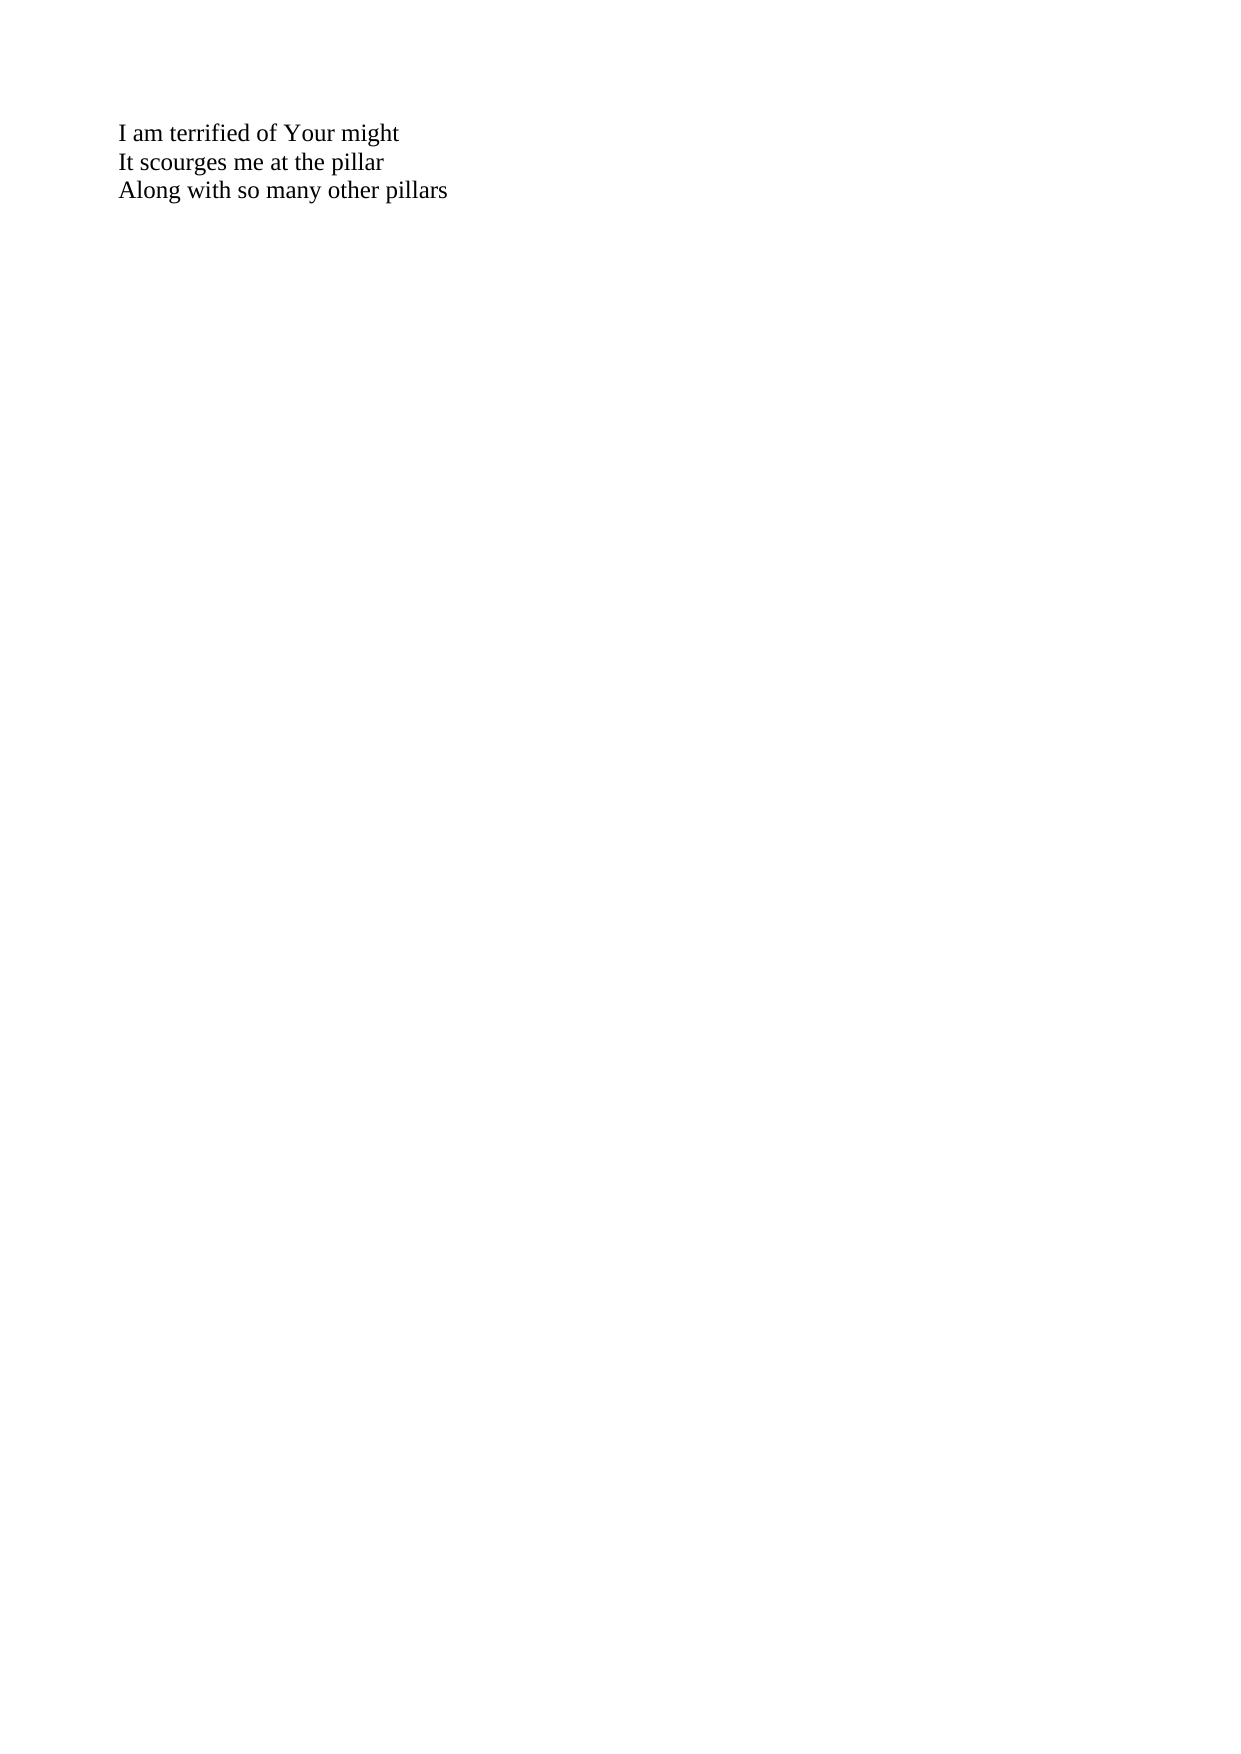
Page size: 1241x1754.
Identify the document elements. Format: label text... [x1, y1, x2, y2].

text It scourges me at the pillar [118, 147, 1122, 176]
text I am terrified of Your might [118, 118, 1122, 147]
text Along with so many other pillars [118, 176, 1122, 204]
